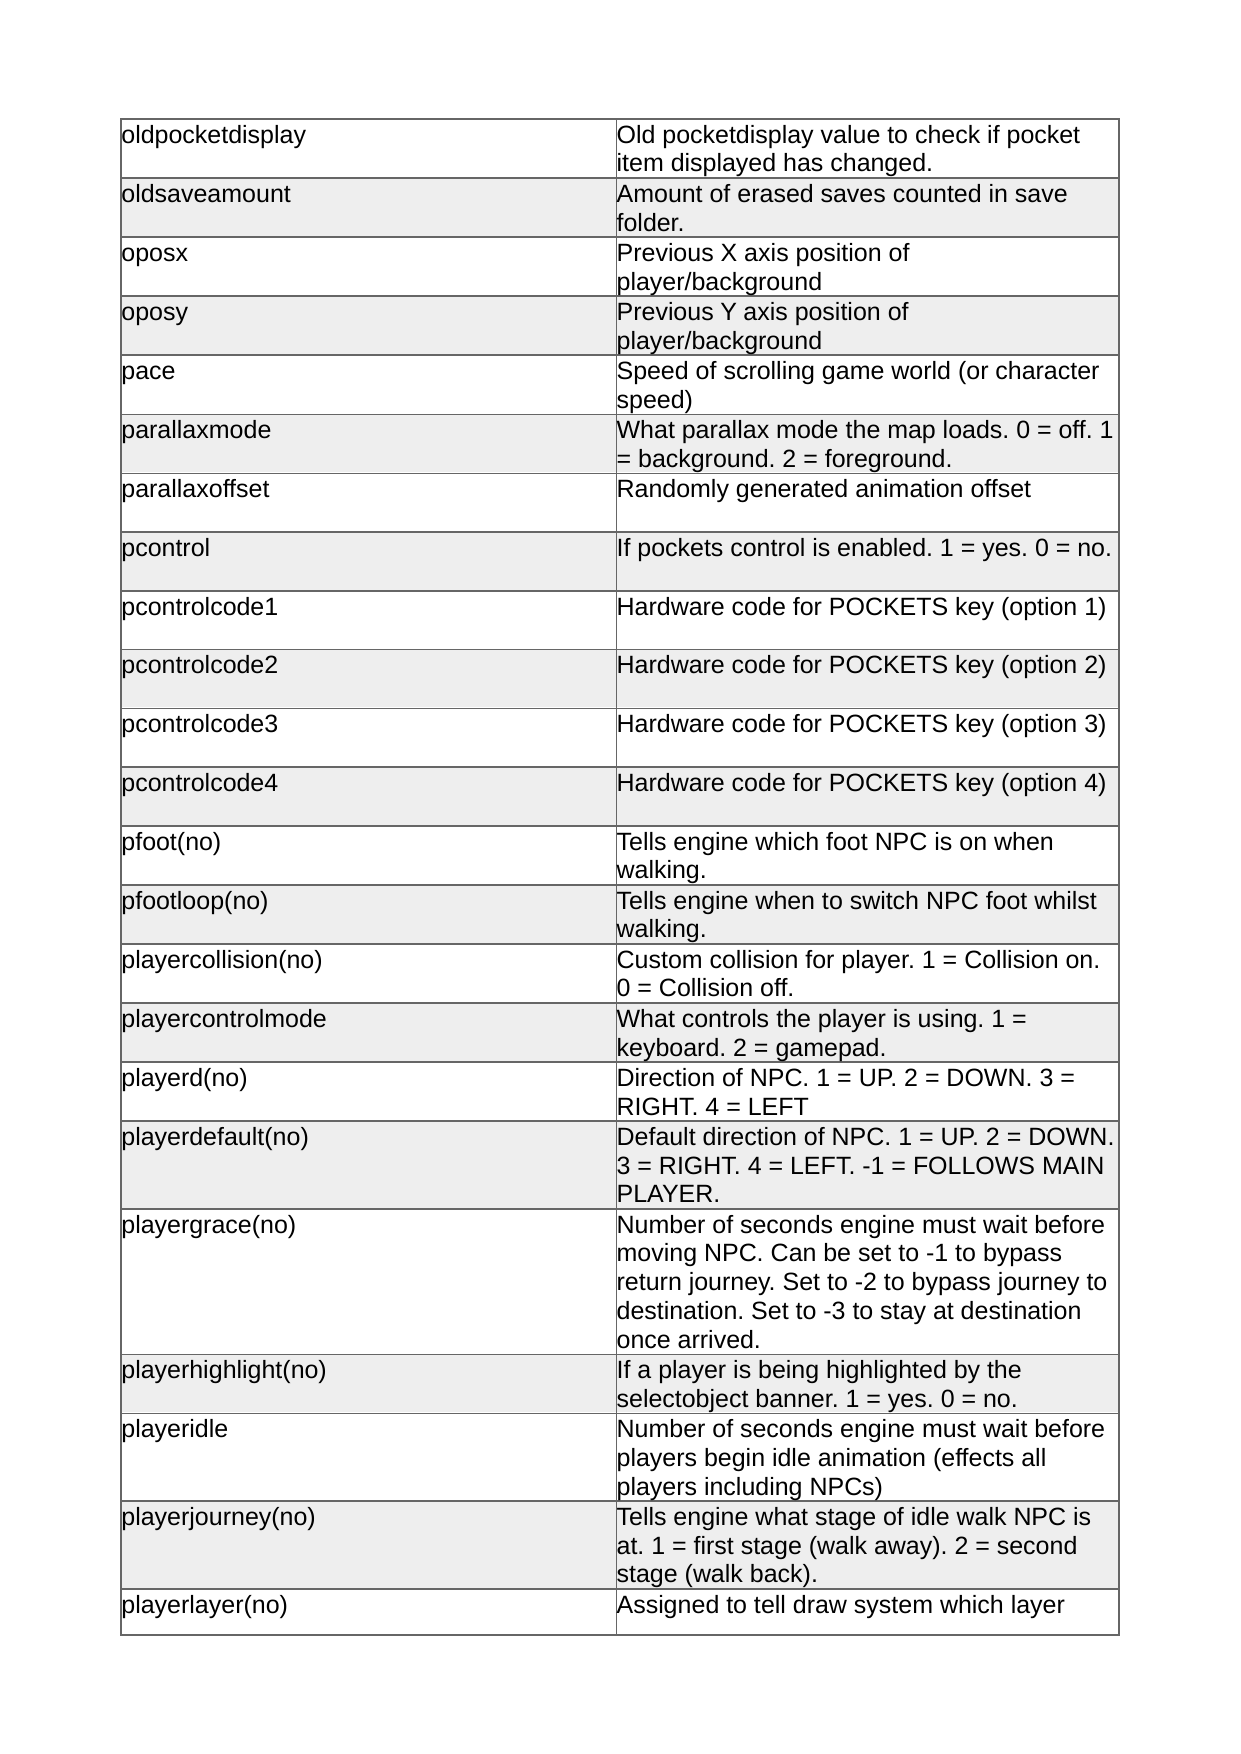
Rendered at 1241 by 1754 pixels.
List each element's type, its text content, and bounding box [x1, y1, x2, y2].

table_cell pcontrol [122, 533, 616, 590]
table_cell Number of seconds engine must wait before moving NPC. Can be set to -1 to bypass return journey. Set to -2 to bypass journey to destination. Set to -3 to stay at destination once arrived. [617, 1210, 1118, 1353]
table_cell What parallax mode the map loads. 0 = off. 1 = background. 2 = foreground. [617, 415, 1118, 472]
table_cell Randomly generated animation offset [617, 474, 1118, 531]
table_cell Hardware code for POCKETS key (option 3) [617, 709, 1118, 766]
table_cell playerjourney(no) [122, 1502, 616, 1588]
table_cell Direction of NPC. 1 = UP. 2 = DOWN. 3 = RIGHT. 4 = LEFT [617, 1063, 1118, 1120]
table_cell What controls the player is using. 1 = keyboard. 2 = gamepad. [617, 1004, 1118, 1061]
table_cell Hardware code for POCKETS key (option 2) [617, 650, 1118, 707]
table_cell pcontrolcode3 [122, 709, 616, 766]
table_cell Tells engine when to switch NPC foot whilst walking. [617, 886, 1118, 943]
table_cell playerlayer(no) [122, 1590, 616, 1634]
table_cell If pockets control is enabled. 1 = yes. 0 = no. [617, 533, 1118, 590]
table_cell pcontrolcode4 [122, 768, 616, 825]
table_cell Custom collision for player. 1 = Collision on. 0 = Collision off. [617, 945, 1118, 1002]
table_cell playerd(no) [122, 1063, 616, 1120]
table_cell Amount of erased saves counted in save folder. [617, 179, 1118, 236]
table_cell playergrace(no) [122, 1210, 616, 1353]
table_cell Previous Y axis position of player/background [617, 297, 1118, 354]
table_cell oposy [122, 297, 616, 354]
table_cell pcontrolcode2 [122, 650, 616, 707]
table_cell Number of seconds engine must wait before players begin idle animation (effects all players including NPCs) [617, 1414, 1118, 1500]
table_cell playercollision(no) [122, 945, 616, 1002]
table_cell oldpocketdisplay [122, 120, 616, 177]
table_cell playercontrolmode [122, 1004, 616, 1061]
table_cell playerhighlight(no) [122, 1355, 616, 1412]
table_cell pfoot(no) [122, 827, 616, 884]
table_cell Assigned to tell draw system which layer [617, 1590, 1118, 1634]
table_cell Speed of scrolling game world (or character speed) [617, 356, 1118, 413]
table_cell pfootloop(no) [122, 886, 616, 943]
table_cell Default direction of NPC. 1 = UP. 2 = DOWN. 3 = RIGHT. 4 = LEFT. -1 = FOLLOWS MAIN PLAYER. [617, 1122, 1118, 1208]
table_cell parallaxmode [122, 415, 616, 472]
table_cell pcontrolcode1 [122, 592, 616, 649]
table_cell oldsaveamount [122, 179, 616, 236]
table_cell playerdefault(no) [122, 1122, 616, 1208]
table_cell Tells engine what stage of idle walk NPC is at. 1 = first stage (walk away). 2 = second stage (walk back). [617, 1502, 1118, 1588]
table_cell Previous X axis position of player/background [617, 238, 1118, 295]
table_cell parallaxoffset [122, 474, 616, 531]
table_cell Tells engine which foot NPC is on when walking. [617, 827, 1118, 884]
table_cell playeridle [122, 1414, 616, 1500]
table_cell Hardware code for POCKETS key (option 1) [617, 592, 1118, 649]
table_cell Old pocketdisplay value to check if pocket item displayed has changed. [617, 120, 1118, 177]
table_cell Hardware code for POCKETS key (option 4) [617, 768, 1118, 825]
table_cell pace [122, 356, 616, 413]
table_cell oposx [122, 238, 616, 295]
table_cell If a player is being highlighted by the selectobject banner. 1 = yes. 0 = no. [617, 1355, 1118, 1412]
